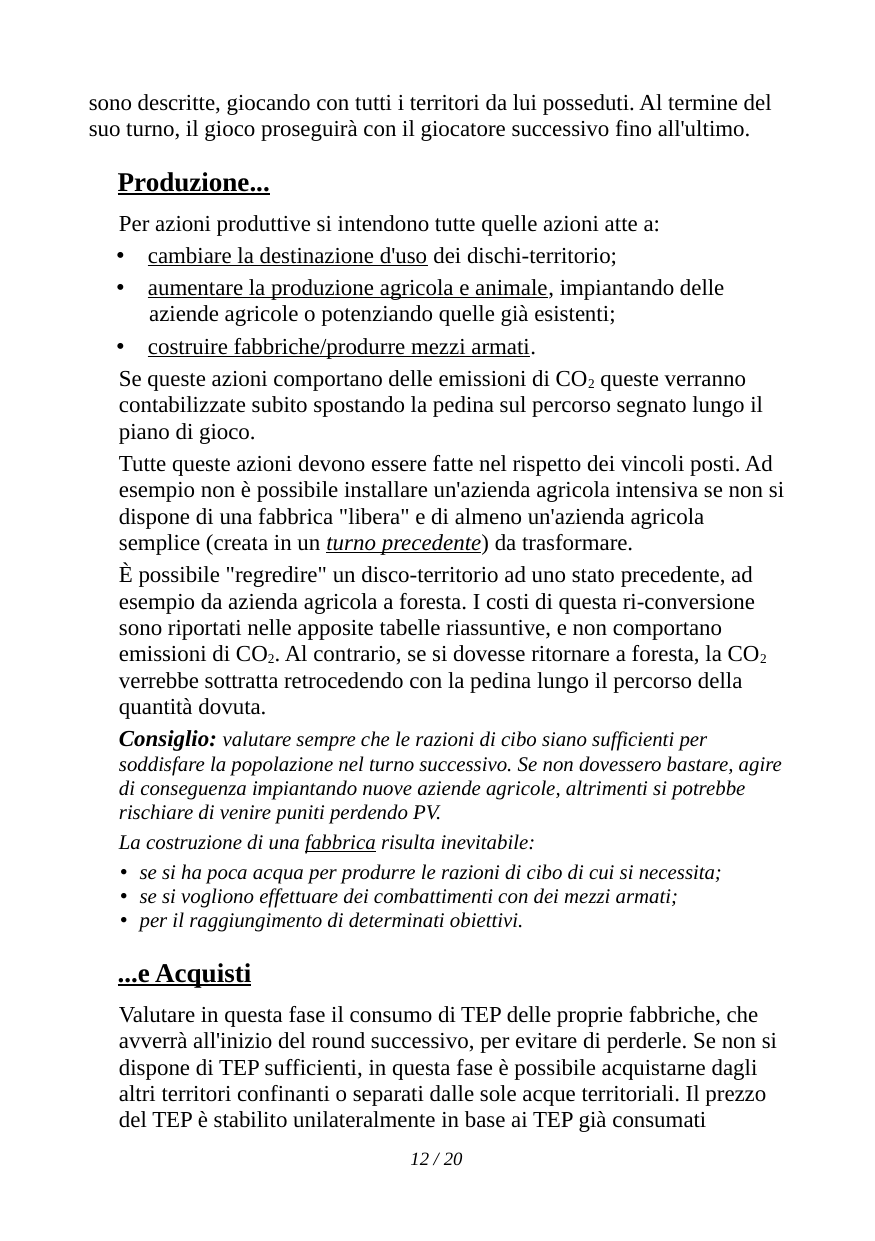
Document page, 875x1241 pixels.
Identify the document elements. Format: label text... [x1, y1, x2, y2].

list aumentare la produzione agricola e animale, impiantando delle aziende agricole o potenziando quelle già esistenti; [116, 274, 786, 327]
list se si ha poca acqua per produrre le razioni di cibo di cui si necessita; [120, 860, 786, 884]
subtitle Produzione... [117, 166, 786, 197]
text È possibile "regredire" un disco-territorio ad uno stato precedente, ad esempio da azienda agricola a foresta. I costi di questa ri-conversione sono riportati nelle apposite tabelle riassuntive, e non comportano emissioni di CO2. Al contrario, se si dovesse ritornare a foresta, la CO2 verrebbe sottratta retrocedendo con la pedina lungo il percorso della quantità dovuta. [119, 561, 786, 719]
text Tutte queste azioni devono essere fatte nel rispetto dei vincoli posti. Ad esempio non è possibile installare un'azienda agricola intensiva se non si dispone di una fabbrica "libera" e di almeno un'azienda agricola semplice (creata in un turno precedente) da trasformare. [119, 450, 786, 556]
text La costruzione di una fabbrica risulta inevitabile: [119, 830, 786, 854]
text sono descritte, giocando con tutti i territori da lui posseduti. Al termine del suo turno, il gioco proseguirà con il giocatore successivo fino all'ultimo. [88, 88, 786, 141]
list cambiare la destinazione d'uso dei dischi-territorio; [116, 242, 786, 268]
subtitle ...e Acquisti [117, 957, 786, 988]
text Valutare in questa fase il consumo di TEP delle proprie fabbriche, che avverrà all'inizio del round successivo, per evitare di perderle. Se non si dispone di TEP sufficienti, in questa fase è possibile acquistarne dagli altri territori confinanti o separati dalle sole acque territoriali. Il prezzo del TEP è stabilito unilateralmente in base ai TEP già consumati [119, 1001, 786, 1133]
list per il raggiungimento di determinati obiettivi. [120, 908, 786, 932]
text Consiglio: valutare sempre che le razioni di cibo siano sufficienti per soddisfare la popolazione nel turno successivo. Se non dovessero bastare, agire di conseguenza impiantando nuove aziende agricole, altrimenti si potrebbe rischiare di venire puniti perdendo PV. [119, 726, 786, 824]
text Se queste azioni comportano delle emissioni di CO2 queste verranno contabilizzate subito spostando la pedina sul percorso segnato lungo il piano di gioco. [119, 365, 786, 444]
text Per azioni produttive si intendono tutte quelle azioni atte a: [119, 209, 786, 236]
list costruire fabbriche/produrre mezzi armati. [116, 333, 786, 359]
list se si vogliono effettuare dei combattimenti con dei mezzi armati; [120, 884, 786, 908]
